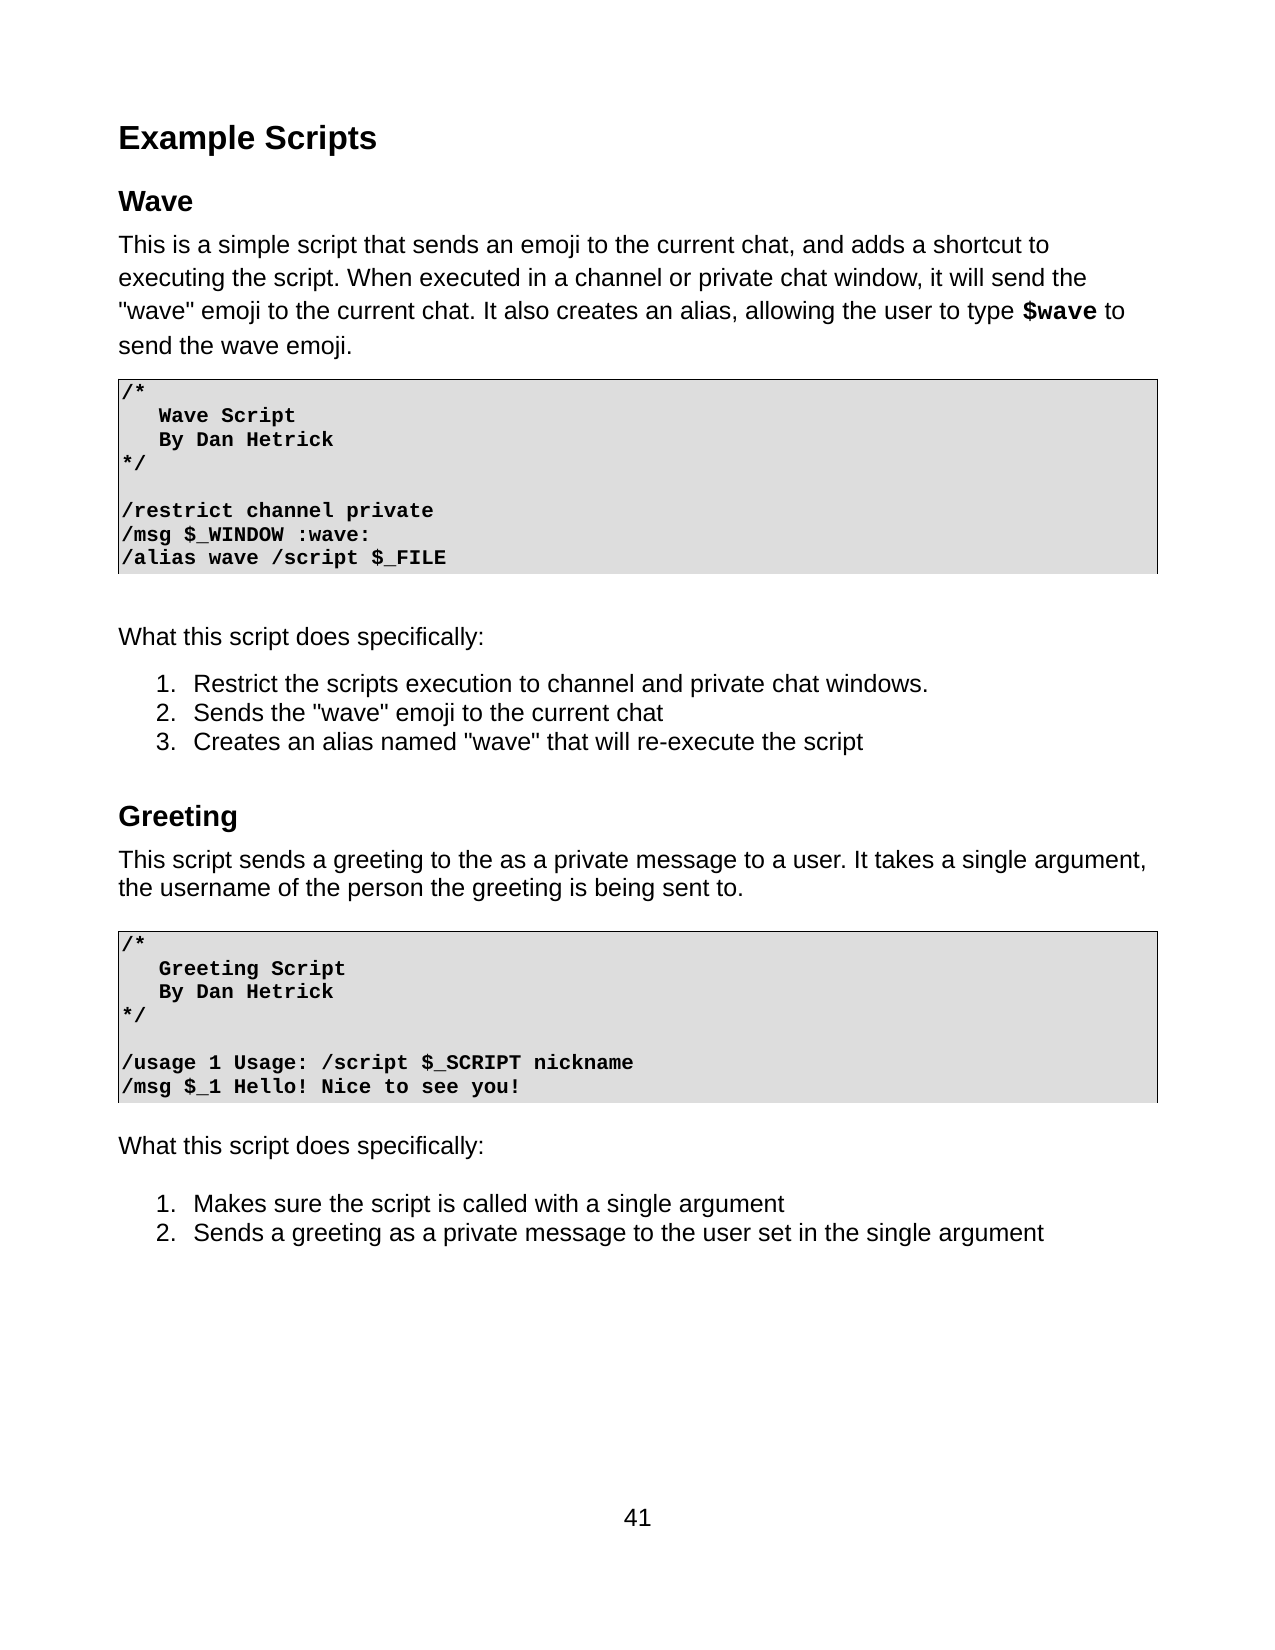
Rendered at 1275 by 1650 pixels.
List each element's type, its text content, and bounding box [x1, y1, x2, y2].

text What this script does specifically: [118, 621, 1157, 650]
subtitle Greeting [118, 799, 1157, 832]
list Restrict the scripts execution to channel and private chat windows. [156, 669, 1157, 698]
table_header /* Wave Script By Dan Hetrick */ /restrict channel private /msg $_WINDOW :wave: /alias wave /script $_FILE [119, 380, 1157, 574]
text This is a simple script that sends an emoji to the current chat, and adds a shortcut to executing the script. When executed in a channel or private chat window, it will send the "wave" emoji to the current chat. It also creates an alias, allowing the user to type $wave to send the wave emoji. [118, 230, 1157, 360]
list Sends a greeting as a private message to the user set in the single argument [156, 1218, 1157, 1246]
list Makes sure the script is called with a single argument [156, 1189, 1157, 1218]
list Sends the "wave" emoji to the current chat [156, 698, 1157, 727]
subtitle Wave [118, 184, 1157, 217]
table_header /* Greeting Script By Dan Hetrick */ /usage 1 Usage: /script $_SCRIPT nickname /msg $_1 Hello! Nice to see you! [119, 932, 1157, 1103]
text This script sends a greeting to the as a private message to a user. It takes a single argument, the username of the person the greeting is being sent to. [118, 845, 1157, 902]
list Creates an alias named "wave" that will re-execute the script [156, 727, 1157, 755]
subtitle Example Scripts [118, 118, 1157, 157]
text What this script does specifically: [118, 1131, 1157, 1160]
